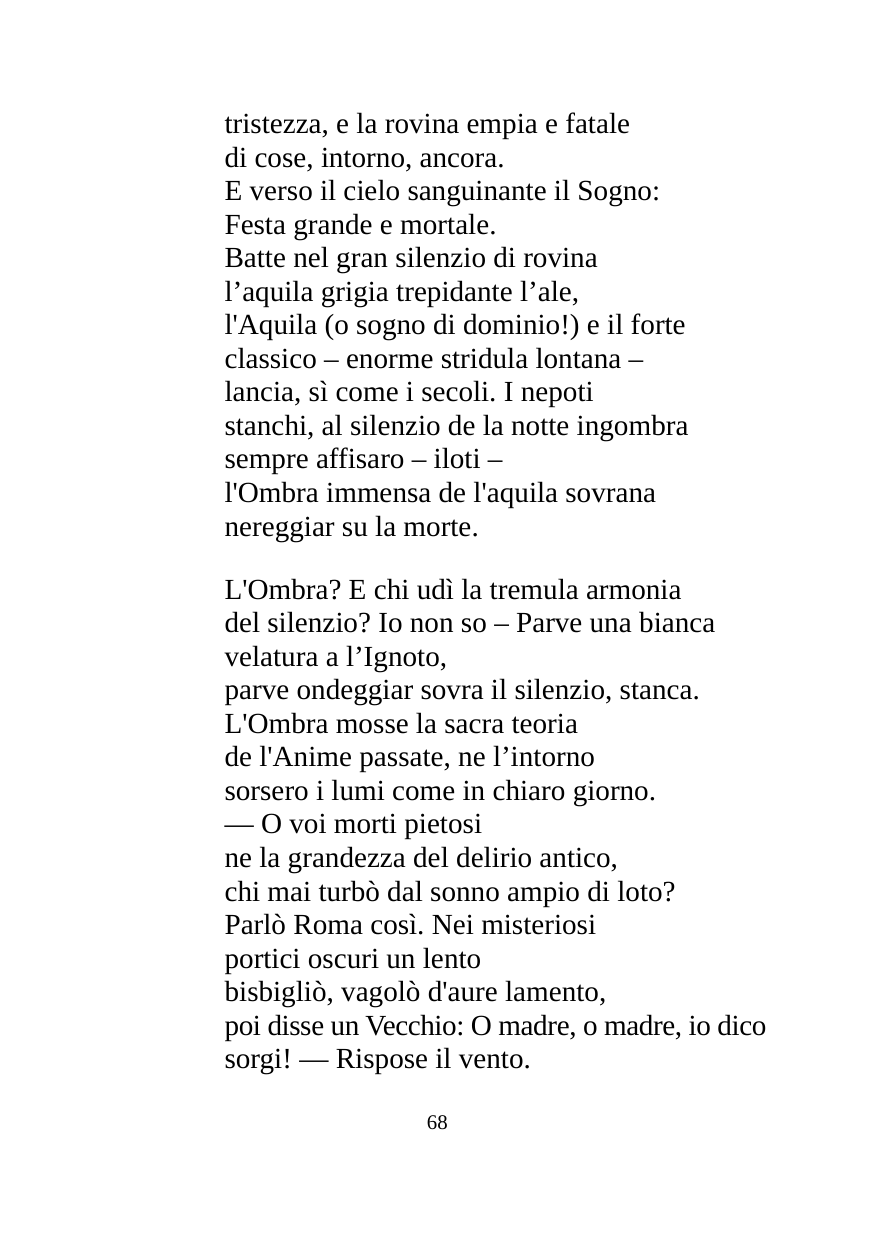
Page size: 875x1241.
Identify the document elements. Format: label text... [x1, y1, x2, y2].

text L'Ombra? E chi udì la tremula armonia del silenzio? Io non so – Parve una bianca velatura a l’Ignoto, parve ondeggiar sovra il silenzio, stanca. L'Ombra mosse la sacra teoria de l'Anime passate, ne l’intorno sorsero i lumi come in chiaro giorno. — O voi morti pietosi ne la grandezza del delirio antico, chi mai turbò dal sonno ampio di loto? Parlò Roma così. Nei misteriosi portici oscuri un lento bisbigliò, vagolò d'aure lamento, poi disse un Vecchio: O madre, o madre, io dico sorgi! — Rispose il vento. [224, 572, 768, 1075]
text tristezza, e la rovina empia e fatale di cose, intorno, ancora. E verso il cielo sanguinante il Sogno: Festa grande e mortale. Batte nel gran silenzio di rovina l’aquila grigia trepidante l’ale, l'Aquila (o sogno di dominio!) e il forte classico – enorme stridula lontana – lancia, sì come i secoli. I nepoti stanchi, al silenzio de la notte ingombra sempre affisaro – iloti – l'Ombra immensa de l'aquila sovrana nereggiar su la morte. [224, 106, 768, 542]
